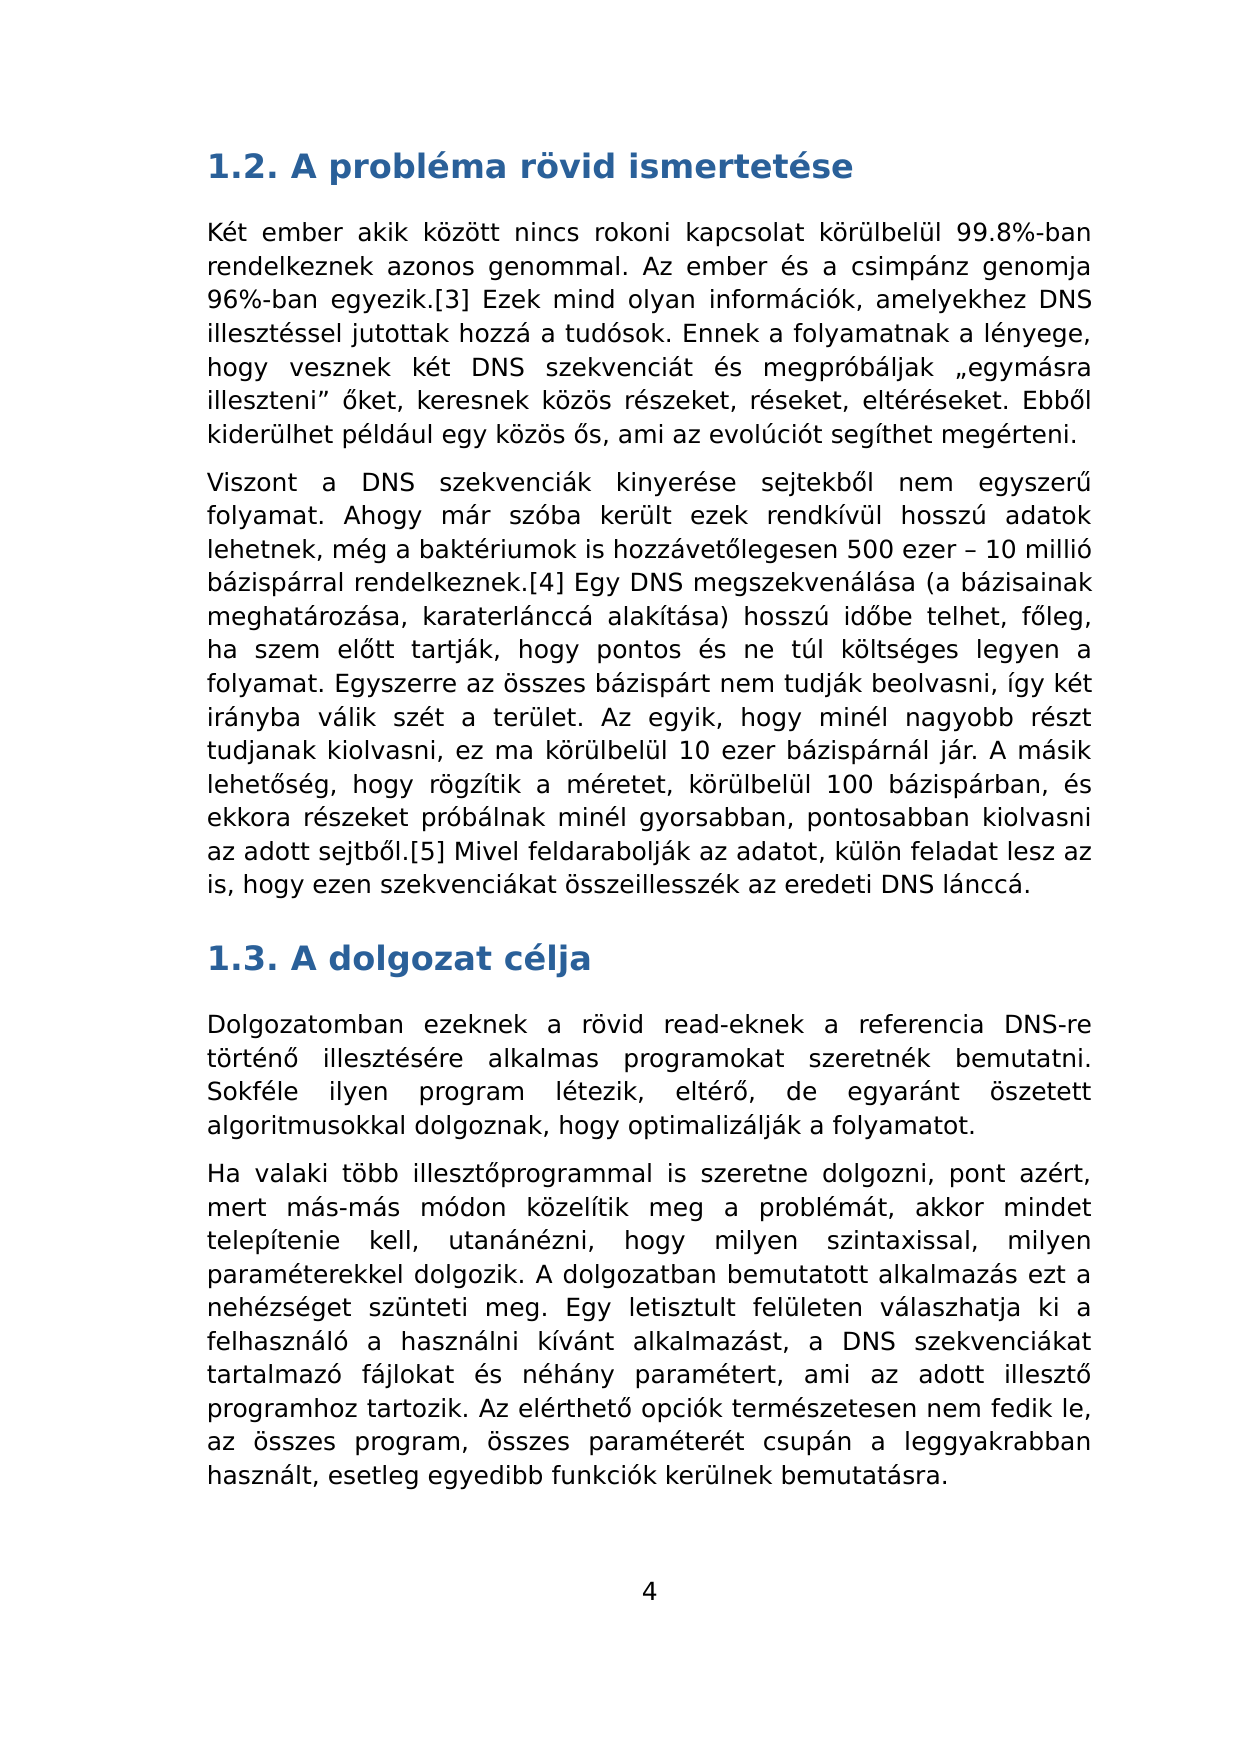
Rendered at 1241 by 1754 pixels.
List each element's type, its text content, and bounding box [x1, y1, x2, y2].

text Viszont a DNS szekvenciák kinyerése sejtekből nem egyszerű folyamat. Ahogy már szóba került ezek rendkívül hosszú adatok lehetnek, még a baktériumok is hozzávetőlegesen 500 ezer – 10 millió bázispárral rendelkeznek.[4] Egy DNS megszekvenálása (a bázisainak meghatározása, karaterlánccá alakítása) hosszú időbe telhet, főleg, ha szem előtt tartják, hogy pontos és ne túl költséges legyen a folyamat. Egyszerre az összes bázispárt nem tudják beolvasni, így két irányba válik szét a terület. Az egyik, hogy minél nagyobb részt tudjanak kiolvasni, ez ma körülbelül 10 ezer bázispárnál jár. A másik lehetőség, hogy rögzítik a méretet, körülbelül 100 bázispárban, és ekkora részeket próbálnak minél gyorsabban, pontosabban kiolvasni az adott sejtből.[5] Mivel feldarabolják az adatot, külön feladat lesz az is, hogy ezen szekvenciákat összeillesszék az eredeti DNS lánccá. [207, 468, 1093, 900]
subtitle A probléma rövid ismertetése [207, 148, 1093, 187]
text Dolgozatomban ezeknek a rövid read-eknek a referencia DNS-re történő illesztésére alkalmas programokat szeretnék bemutatni. Sokféle ilyen program létezik, eltérő, de egyaránt öszetett algoritmusokkal dolgoznak, hogy optimalizálják a folyamatot. [207, 1011, 1093, 1140]
subtitle A dolgozat célja [207, 939, 1093, 978]
text Két ember akik között nincs rokoni kapcsolat körülbelül 99.8%-ban rendelkeznek azonos genommal. Az ember és a csimpánz genomja 96%-ban egyezik.[3] Ezek mind olyan információk, amelyekhez DNS illesztéssel jutottak hozzá a tudósok. Ennek a folyamatnak a lényege, hogy vesznek két DNS szekvenciát és megpróbáljak „egymásra illeszteni” őket, keresnek közös részeket, réseket, eltéréseket. Ebből kiderülhet például egy közös ős, ami az evolúciót segíthet megérteni. [207, 219, 1093, 449]
text Ha valaki több illesztőprogrammal is szeretne dolgozni, pont azért, mert más-más módon közelítik meg a problémát, akkor mindet telepítenie kell, utanánézni, hogy milyen szintaxissal, milyen paraméterekkel dolgozik. A dolgozatban bemutatott alkalmazás ezt a nehézséget szünteti meg. Egy letisztult felületen válaszhatja ki a felhasználó a használni kívánt alkalmazást, a DNS szekvenciákat tartalmazó fájlokat és néhány paramétert, ami az adott illesztő programhoz tartozik. Az elérthető opciók természetesen nem fedik le, az összes program, összes paraméterét csupán a leggyakrabban használt, esetleg egyedibb funkciók kerülnek bemutatásra. [207, 1159, 1093, 1490]
